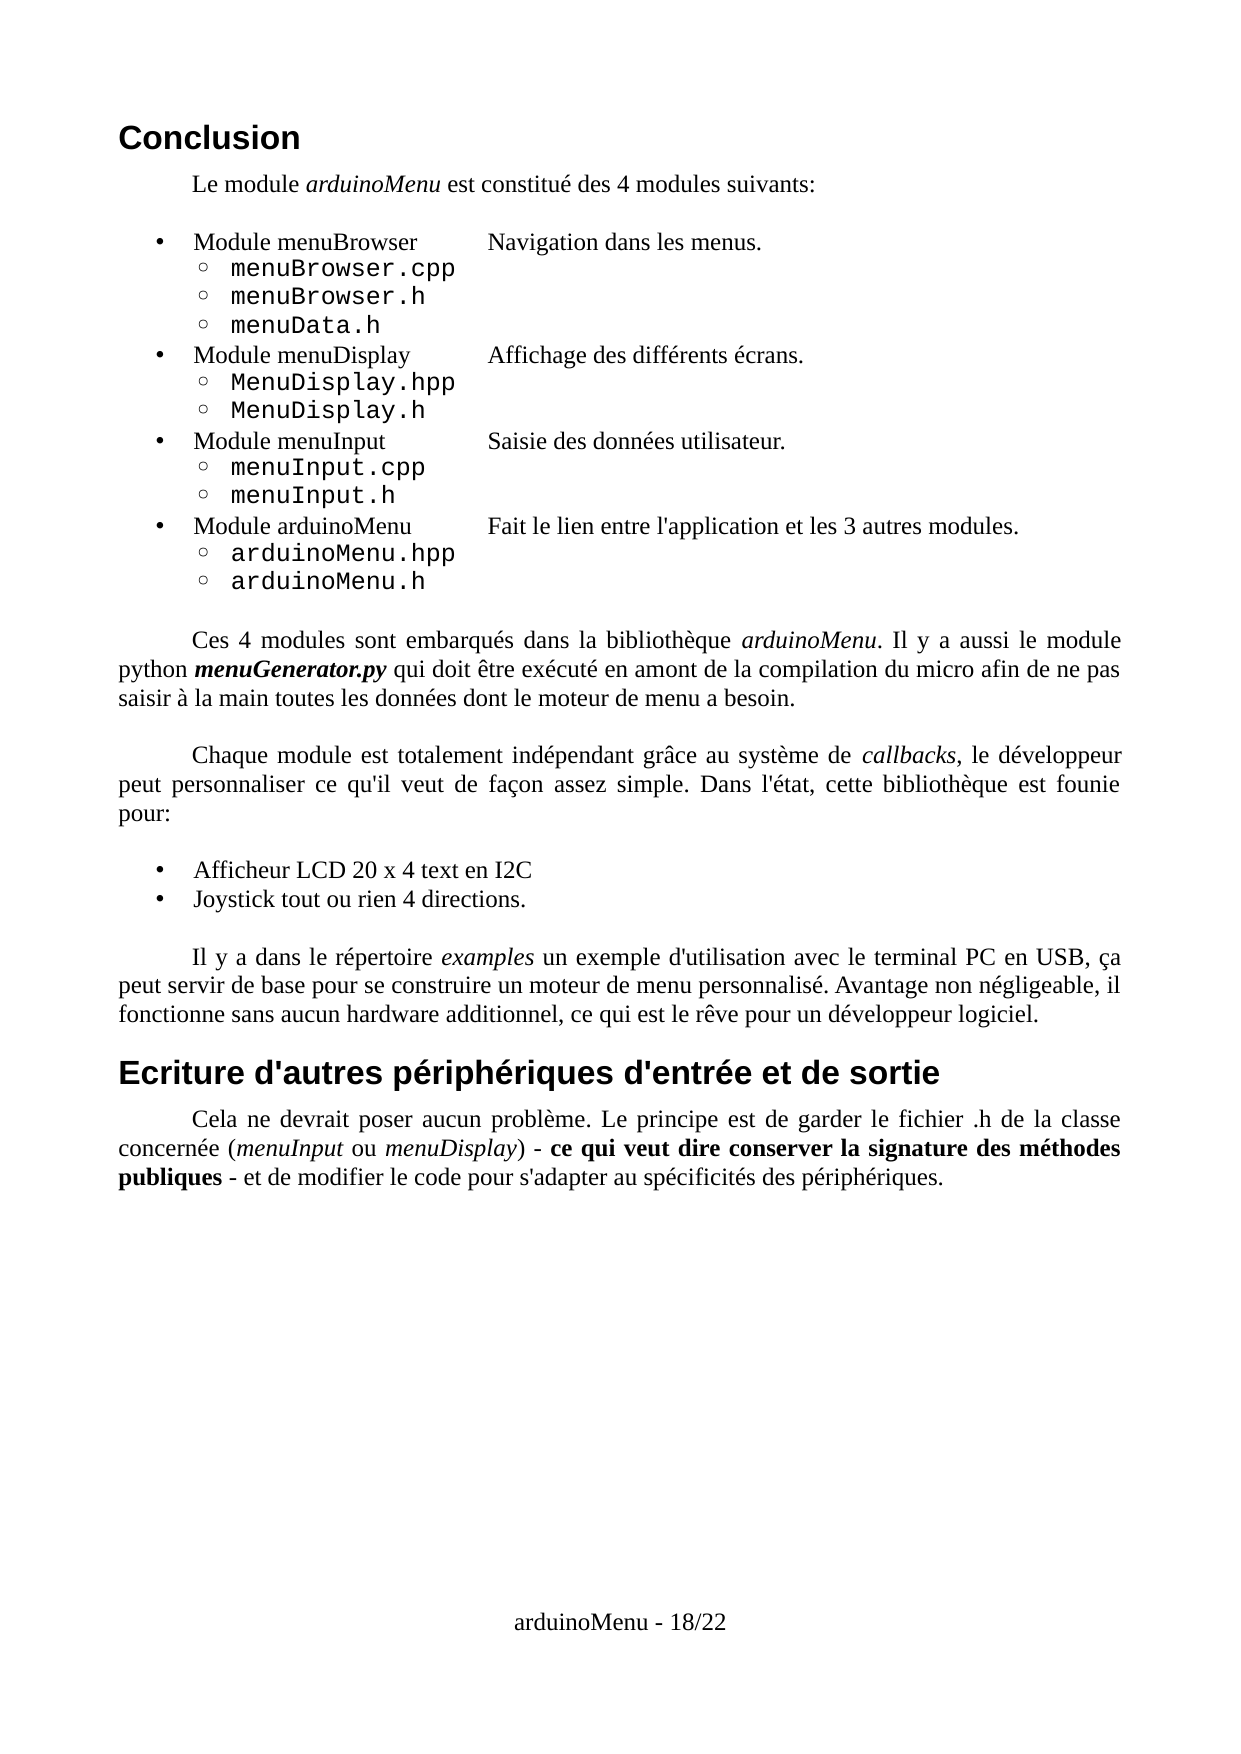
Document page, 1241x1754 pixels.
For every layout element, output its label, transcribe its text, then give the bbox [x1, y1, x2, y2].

text Cela ne devrait poser aucun problème. Le principe est de garder le fichier .h de la classe concernée (menuInput ou menuDisplay) - ce qui veut dire conserver la signature des méthodes publiques - et de modifier le code pour s'adapter au spécificités des périphériques. [118, 1104, 1122, 1190]
text Le module arduinoMenu est constitué des 4 modules suivants: [118, 169, 1122, 198]
list menuInput.h [193, 483, 1122, 511]
list menuInput.cpp [193, 455, 1122, 483]
list Joystick tout ou rien 4 directions. [156, 884, 1122, 913]
list Afficheur LCD 20 x 4 text en I2C [156, 856, 1122, 884]
list Module menuDisplay Affichage des différents écrans. [156, 341, 1122, 369]
subtitle Ecriture d'autres périphériques d'entrée et de sortie [118, 1053, 1122, 1092]
list arduinoMenu.h [193, 568, 1122, 597]
text Il y a dans le répertoire examples un exemple d'utilisation avec le terminal PC en USB, ça peut servir de base pour se construire un moteur de menu personnalisé. Avantage non négligeable, il fonctionne sans aucun hardware additionnel, ce qui est le rêve pour un développeur logiciel. [118, 942, 1122, 1028]
text Ces 4 modules sont embarqués dans la bibliothèque arduinoMenu. Il y a aussi le module python menuGenerator.py qui doit être exécuté en amont de la compilation du micro afin de ne pas saisir à la main toutes les données dont le moteur de menu a besoin. [118, 626, 1122, 712]
list MenuDisplay.hpp [193, 369, 1122, 398]
list Module arduinoMenu Fait le lien entre l'application et les 3 autres modules. [156, 511, 1122, 540]
list menuBrowser.cpp [193, 256, 1122, 284]
list Module menuBrowser Navigation dans les menus. [156, 227, 1122, 256]
subtitle Conclusion [118, 118, 1122, 157]
list MenuDisplay.h [193, 398, 1122, 426]
list Module menuInput Saisie des données utilisateur. [156, 426, 1122, 455]
list menuBrowser.h [193, 284, 1122, 312]
list arduinoMenu.hpp [193, 540, 1122, 568]
text Chaque module est totalement indépendant grâce au système de callbacks, le développeur peut personnaliser ce qu'il veut de façon assez simple. Dans l'état, cette bibliothèque est founie pour: [118, 741, 1122, 827]
list menuData.h [193, 312, 1122, 341]
